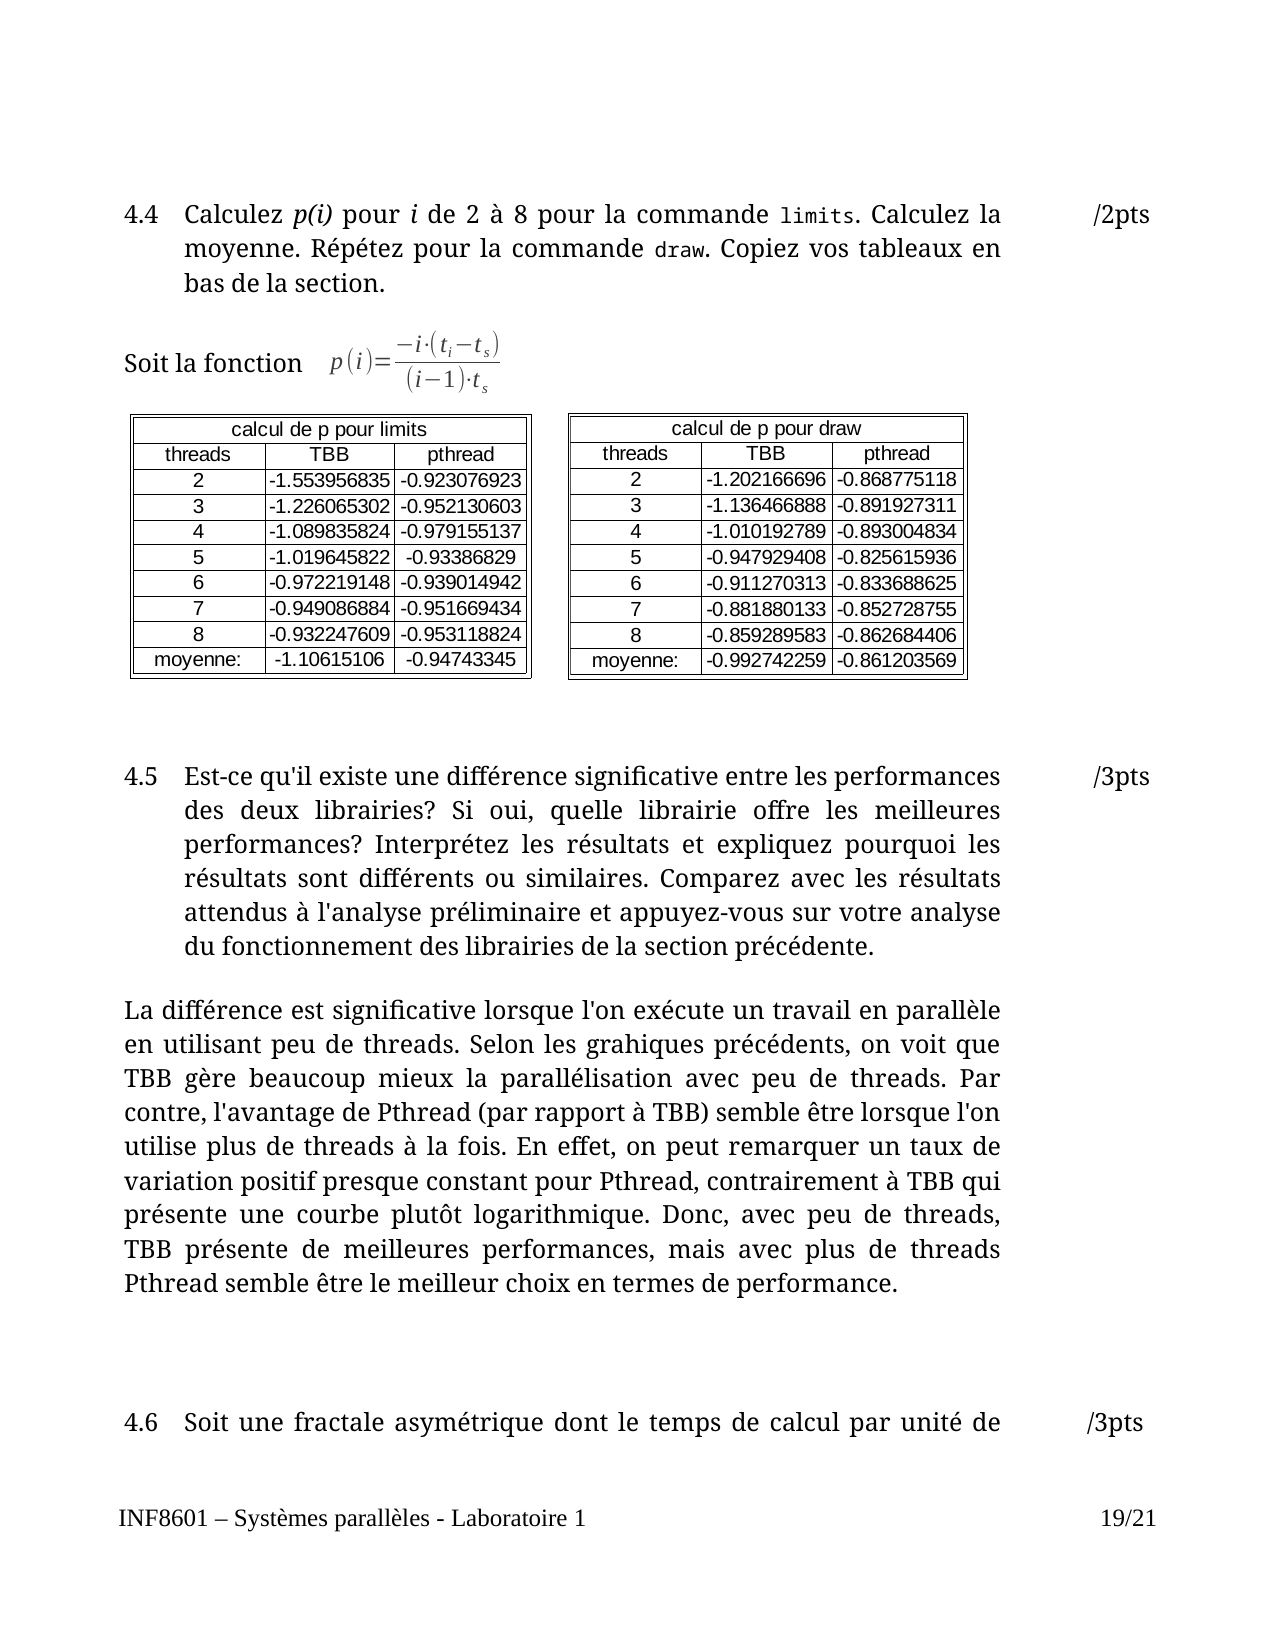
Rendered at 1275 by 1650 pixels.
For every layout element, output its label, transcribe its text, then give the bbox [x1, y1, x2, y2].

table_cell /2pts [1081, 176, 1157, 738]
table_cell /3pts [1081, 738, 1157, 1384]
table_cell [1008, 1384, 1081, 1460]
table_cell Soit une fractale asymétrique dont le temps de calcul par unité de [118, 1384, 1007, 1460]
table_cell Est-ce qu'il existe une différence significative entre les performances des deux librairies? Si oui, quelle librairie offre les meilleures performances? Interprétez les résultats et expliquez pourquoi les résultats sont différents ou similaires. Comparez avec les résultats attendus à l'analyse préliminaire et appuyez-vous sur votre analyse du fonctionnement des librairies de la section précédente. La différence est significative lorsque l'on exécute un travail en parallèle en utilisant peu de threads. Selon les grahiques précédents, on voit que TBB gère beaucoup mieux la parallélisation avec peu de threads. Par contre, l'avantage de Pthread (par rapport à TBB) semble être lorsque l'on utilise plus de threads à la fois. En effet, on peut remarquer un taux de variation positif presque constant pour Pthread, contrairement à TBB qui présente une courbe plutôt logarithmique. Donc, avec peu de threads, TBB présente de meilleures performances, mais avec plus de threads Pthread semble être le meilleur choix en termes de performance. [118, 738, 1007, 1384]
table_cell [1008, 738, 1081, 1384]
table_cell [1008, 176, 1081, 738]
table_cell /3pts [1081, 1384, 1157, 1460]
table_cell Calculez p(i) pour i de 2 à 8 pour la commande limits. Calculez la moyenne. Répétez pour la commande draw. Copiez vos tableaux en bas de la section. Soit la fonction [118, 176, 1007, 738]
